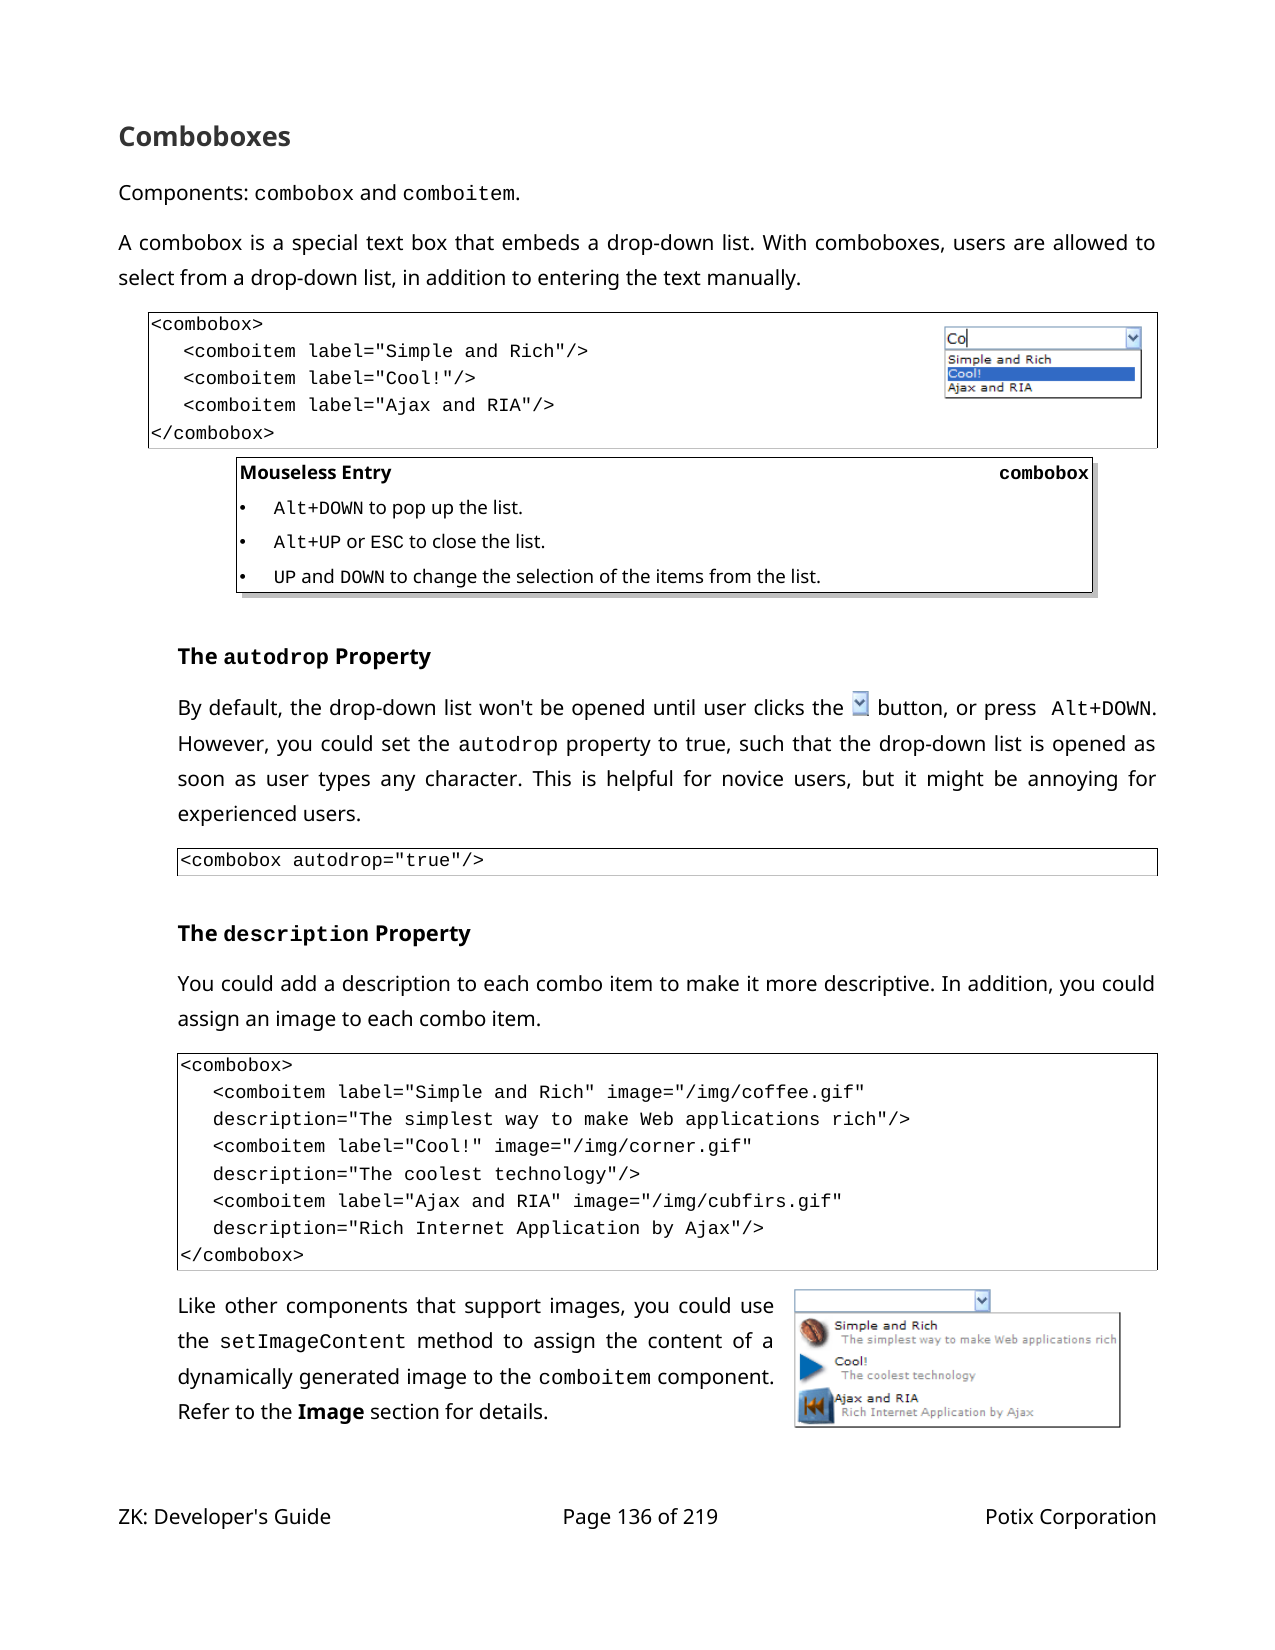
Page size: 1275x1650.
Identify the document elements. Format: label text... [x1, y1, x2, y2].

picture [941, 323, 1150, 402]
subtitle Comboboxes [118, 118, 1157, 155]
text <comboitem label="Cool!" image="/img/corner.gif" [178, 1134, 1157, 1159]
text <combobox> [149, 313, 1157, 336]
text A combobox is a special text box that embeds a drop-down list. With comboboxes, users are allowed to select from a drop-down list, in addition to entering the text manually. [118, 228, 1157, 291]
list UP and DOWN to change the selection of the items from the list. [237, 560, 1092, 592]
text <combobox autodrop="true"/> [178, 849, 1157, 875]
text By default, the drop-down list won't be opened until user clicks the button, or press Alt+DOWN. However, you could set the autodrop property to true, such that the drop-down list is opened as soon as user types any character. This is helpful for novice users, but it might be annoying for experienced users. [177, 691, 1157, 828]
text <comboitem label="Ajax and RIA"/> [149, 393, 1157, 418]
text <comboitem label="Simple and Rich" image="/img/coffee.gif" [178, 1080, 1157, 1104]
text description="The simplest way to make Web applications rich"/> [178, 1107, 1157, 1131]
text Like other components that support images, you could use the setImageContent method to assign the content of a dynamically generated image to the comboitem component. Refer to the Image section for details. [177, 1291, 792, 1426]
list Alt+UP or ESC to close the list. [237, 526, 1092, 554]
text [1123, 1291, 1157, 1426]
text </combobox> [178, 1243, 1157, 1270]
text <comboitem label="Cool!"/> [149, 366, 941, 390]
text description="Rich Internet Application by Ajax"/> [178, 1216, 1157, 1240]
text description="The coolest technology"/> [178, 1162, 1157, 1186]
subtitle The autodrop Property [177, 641, 1157, 671]
picture [792, 1287, 1123, 1430]
text Mouseless Entry combobox [237, 458, 1092, 485]
text </combobox> [149, 421, 1157, 448]
picture [852, 691, 870, 716]
text <comboitem label="Ajax and RIA" image="/img/cubfirs.gif" [178, 1189, 1157, 1213]
text You could add a description to each combo item to make it more descriptive. In addition, you could assign an image to each combo item. [177, 969, 1157, 1032]
list Alt+DOWN to pop up the list. [237, 491, 1092, 520]
subtitle The description Property [177, 918, 1157, 948]
text Components: combobox and comboitem. [118, 178, 1157, 207]
text <comboitem label="Simple and Rich"/> [149, 339, 941, 363]
text <combobox> [178, 1054, 1157, 1077]
